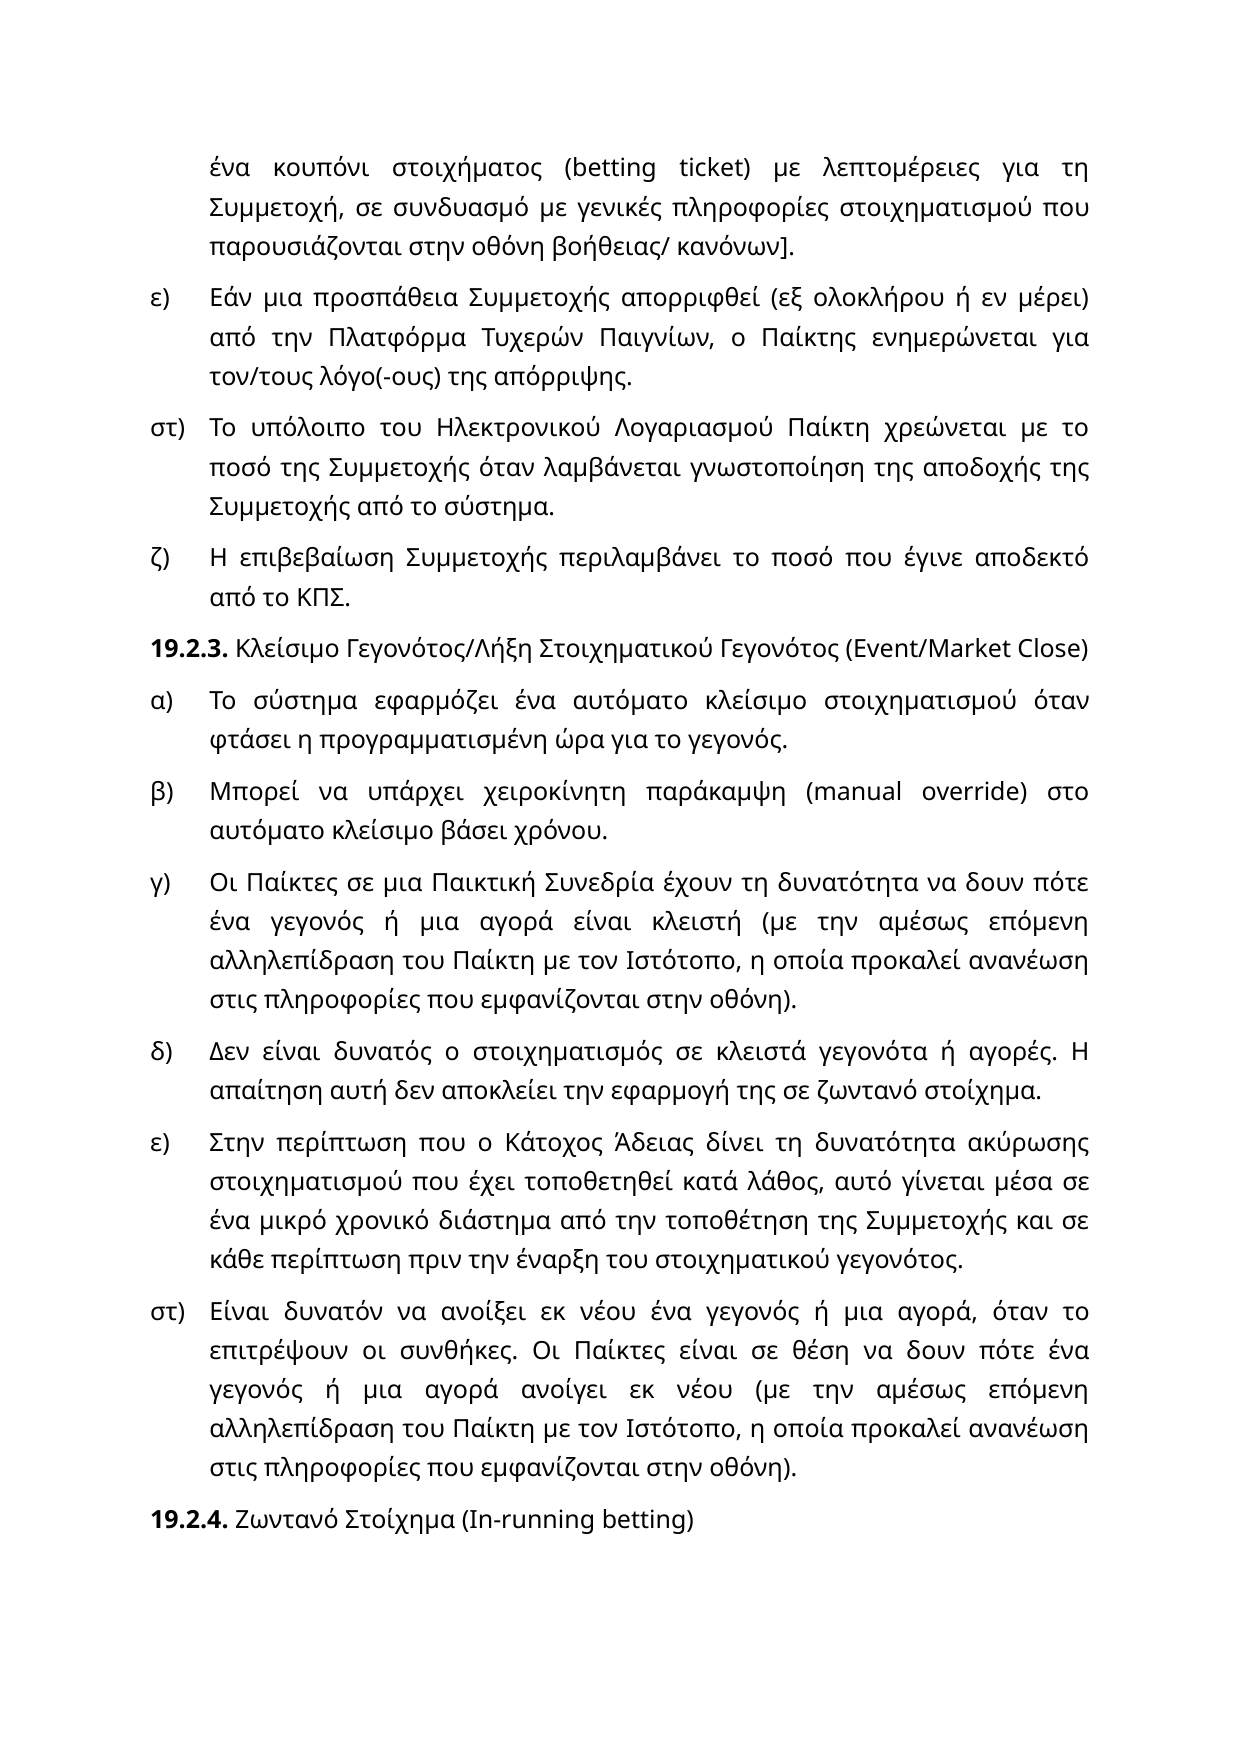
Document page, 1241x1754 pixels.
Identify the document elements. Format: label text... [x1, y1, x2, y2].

list α) Το σύστημα εφαρμόζει ένα αυτόματο κλείσιμο στοιχηματισμού όταν φτάσει η προγραμματισμένη ώρα για το γεγονός. [150, 682, 1090, 756]
list ένα κουπόνι στοιχήματος (betting ticket) με λεπτομέρειες για τη Συμμετοχή, σε συνδυασμό με γενικές πληροφορίες στοιχηματισμού που παρουσιάζονται στην οθόνη βοήθειας/ κανόνων]. [150, 150, 1090, 262]
list ε) Εάν μια προσπάθεια Συμμετοχής απορριφθεί (εξ ολοκλήρου ή εν μέρει) από την Πλατφόρμα Τυχερών Παιγνίων, ο Παίκτης ενημερώνεται για τον/τους λόγο(-ους) της απόρριψης. [150, 280, 1090, 392]
list στ) Το υπόλοιπο του Ηλεκτρονικού Λογαριασμού Παίκτη χρεώνεται με το ποσό της Συμμετοχής όταν λαμβάνεται γνωστοποίηση της αποδοχής της Συμμετοχής από το σύστημα. [150, 410, 1090, 522]
list β) Μπορεί να υπάρχει χειροκίνητη παράκαμψη (manual override) στο αυτόματο κλείσιμο βάσει χρόνου. [150, 773, 1090, 847]
list ζ) Η επιβεβαίωση Συμμετοχής περιλαμβάνει το ποσό που έγινε αποδεκτό από το ΚΠΣ. [150, 540, 1090, 613]
list γ) Οι Παίκτες σε μια Παικτική Συνεδρία έχουν τη δυνατότητα να δουν πότε ένα γεγονός ή μια αγορά είναι κλειστή (με την αμέσως επόμενη αλληλεπίδραση του Παίκτη με τον Ιστότοπο, η οποία προκαλεί ανανέωση στις πληροφορίες που εμφανίζονται στην οθόνη). [150, 864, 1090, 1016]
list στ) Είναι δυνατόν να ανοίξει εκ νέου ένα γεγονός ή μια αγορά, όταν το επιτρέψουν οι συνθήκες. Οι Παίκτες είναι σε θέση να δουν πότε ένα γεγονός ή μια αγορά ανοίγει εκ νέου (με την αμέσως επόμενη αλληλεπίδραση του Παίκτη με τον Ιστότοπο, η οποία προκαλεί ανανέωση στις πληροφορίες που εμφανίζονται στην οθόνη). [150, 1293, 1090, 1484]
list δ) Δεν είναι δυνατός ο στοιχηματισμός σε κλειστά γεγονότα ή αγορές. Η απαίτηση αυτή δεν αποκλείει την εφαρμογή της σε ζωντανό στοίχημα. [150, 1033, 1090, 1107]
text 19.2.3. Κλείσιμο Γεγονότος/Λήξη Στοιχηματικού Γεγονότος (Event/Market Close) [150, 631, 1090, 665]
list ε) Στην περίπτωση που ο Κάτοχος Άδειας δίνει τη δυνατότητα ακύρωσης στοιχηματισμού που έχει τοποθετηθεί κατά λάθος, αυτό γίνεται μέσα σε ένα μικρό χρονικό διάστημα από την τοποθέτηση της Συμμετοχής και σε κάθε περίπτωση πριν την έναρξη του στοιχηματικού γεγονότος. [150, 1124, 1090, 1276]
text 19.2.4. Ζωντανό Στοίχημα (In-running betting) [150, 1502, 1090, 1536]
